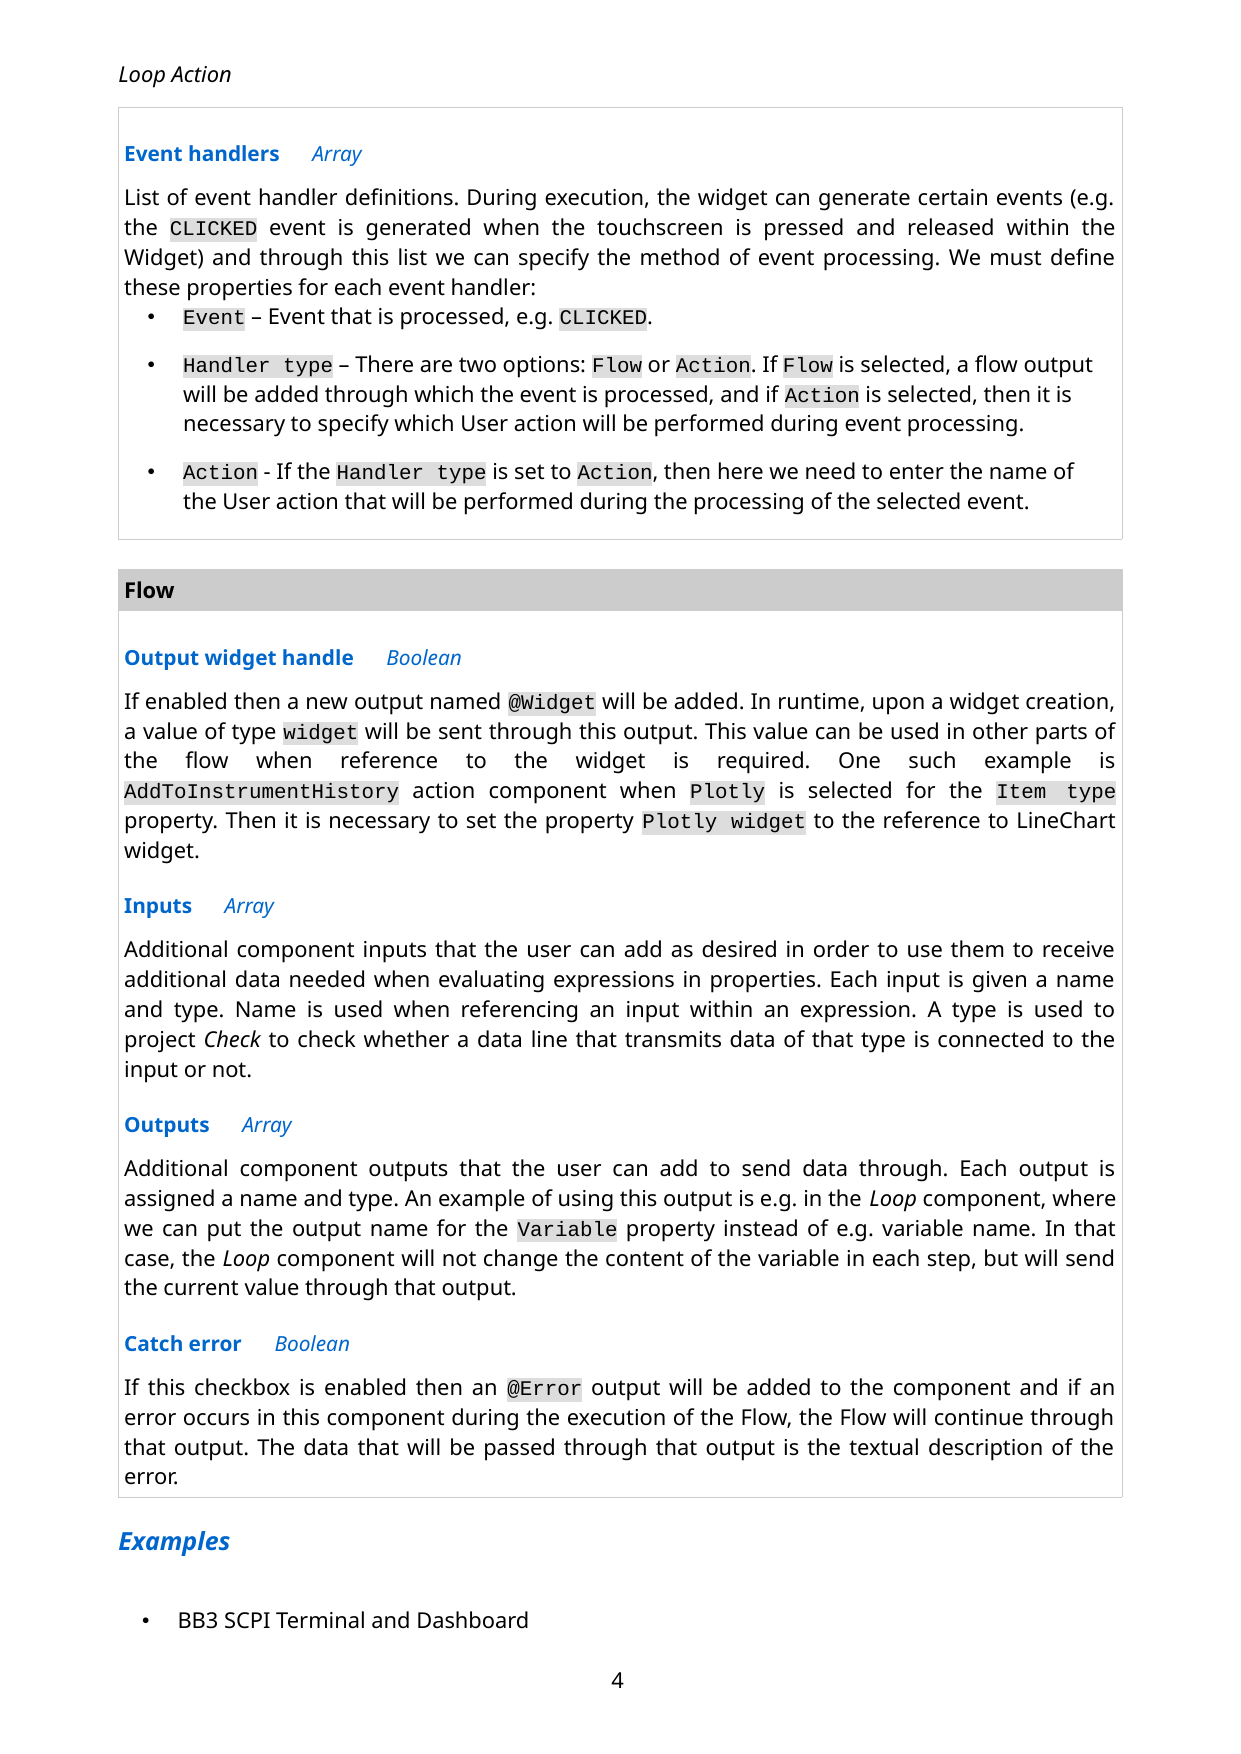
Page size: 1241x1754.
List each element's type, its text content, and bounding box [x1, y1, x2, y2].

table_cell Output widget handle Boolean If enabled then a new output named @Widget will be added. In runtime, upon a widget creation, a value of type widget will be sent through this output. This value can be used in other parts of the flow when reference to the widget is required. One such example is AddToInstrumentHistory action component when Plotly is selected for the Item type property. Then it is necessary to set the property Plotly widget to the reference to LineChart widget. Inputs Array Additional component inputs that the user can add as desired in order to use them to receive additional data needed when evaluating expressions in properties. Each input is given a name and type. Name is used when referencing an input within an expression. A type is used to project Check to check whether a data line that transmits data of that type is connected to the input or not. Outputs Array Additional component outputs that the user can add to send data through. Each output is assigned a name and type. An example of using this output is e.g. in the Loop component, where we can put the output name for the Variable property instead of e.g. variable name. In that case, the Loop component will not change the content of the variable in each step, but will send the current value through that output. Catch error Boolean If this checkbox is enabled then an @Error output will be added to the component and if an error occurs in this component during the execution of the Flow, the Flow will continue through that output. The data that will be passed through that output is the textual description of the error. [119, 611, 1122, 1497]
table_header Flow [119, 570, 1122, 610]
subtitle Examples [118, 1523, 1122, 1557]
table_cell Event handlers Array List of event handler definitions. During execution, the widget can generate certain events (e.g. the CLICKED event is generated when the touchscreen is pressed and released within the Widget) and through this list we can specify the method of event processing. We must define these properties for each event handler: Event – Event that is processed, e.g. CLICKED. Handler type – There are two options: Flow or Action. If Flow is selected, a flow output will be added through which the event is processed, and if Action is selected, then it is necessary to specify which User action will be performed during event processing. Action - If the Handler type is set to Action, then here we need to enter the name of the User action that will be performed during the processing of the selected event. [119, 108, 1122, 539]
list BB3 SCPI Terminal and Dashboard [142, 1605, 1110, 1635]
